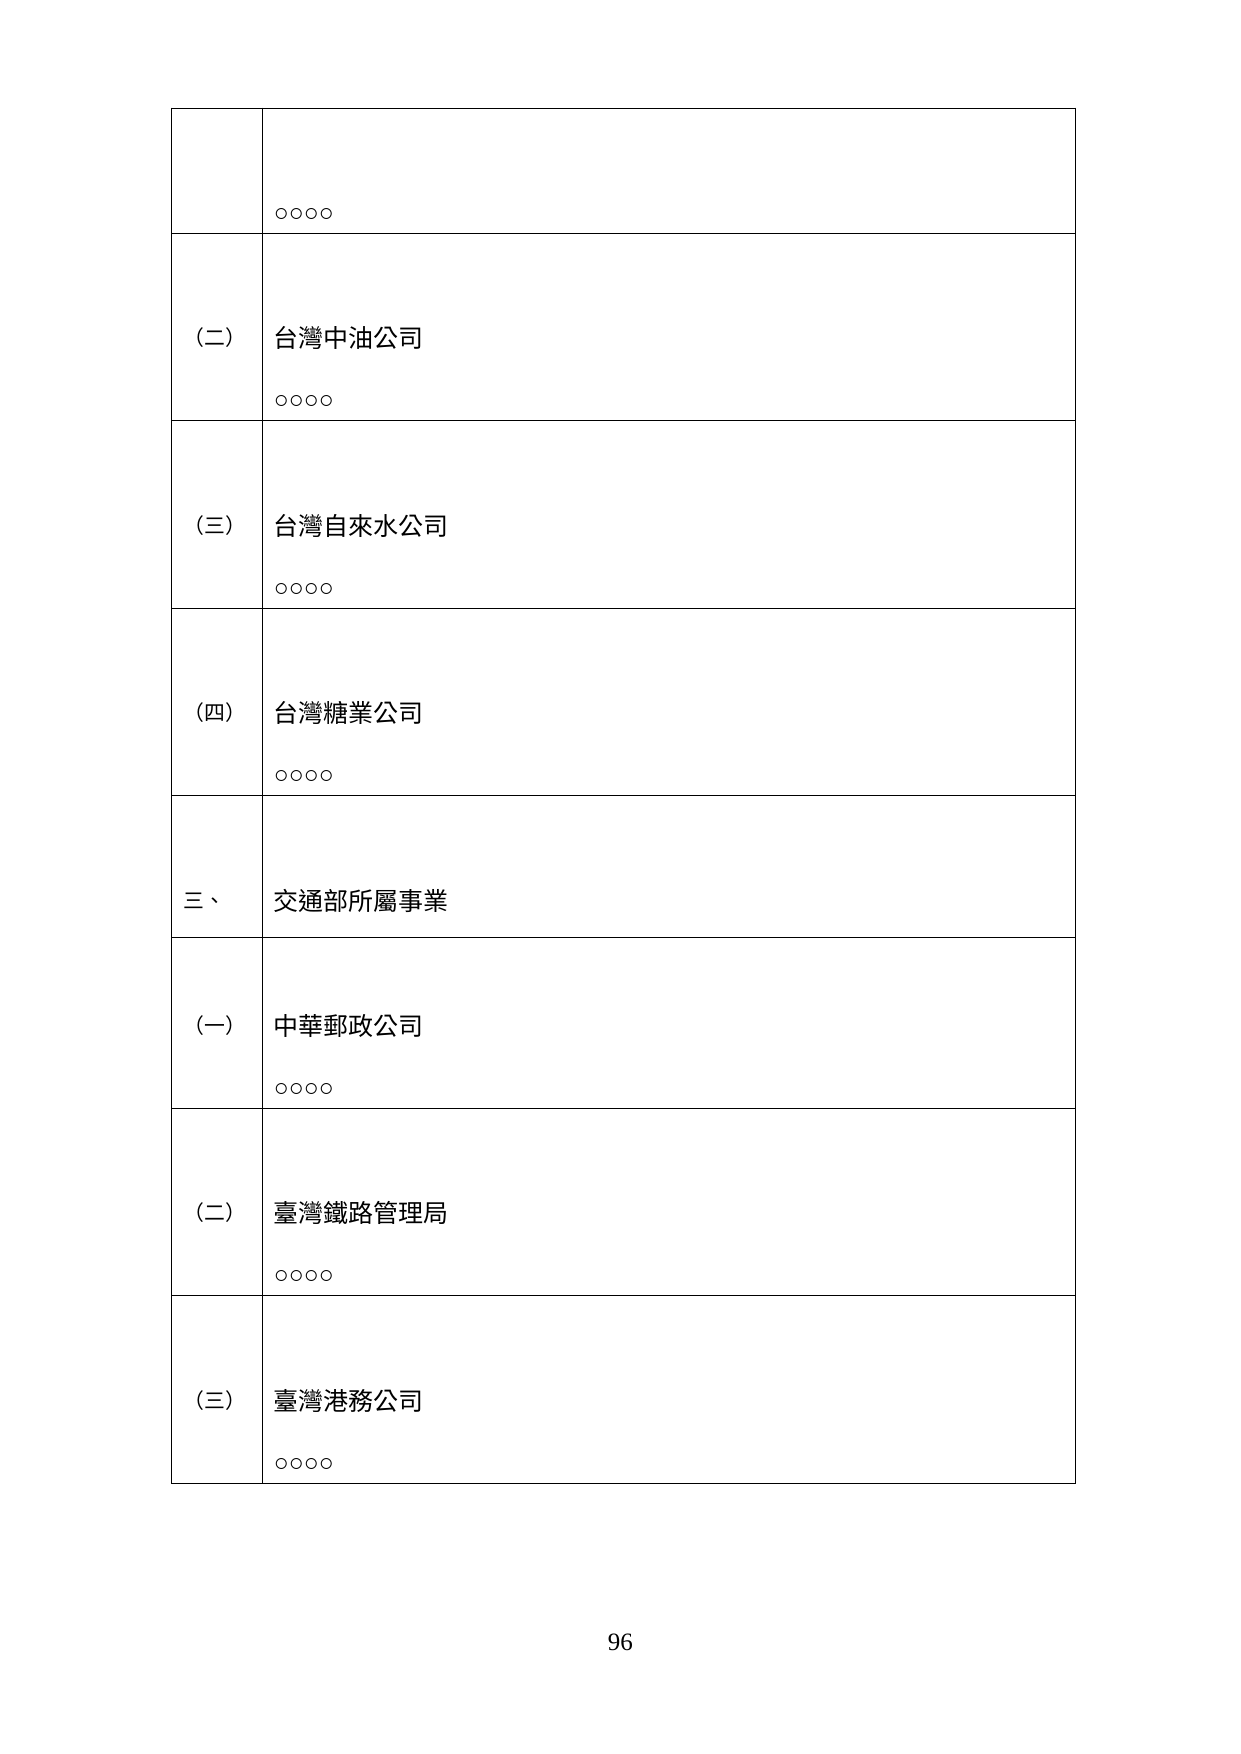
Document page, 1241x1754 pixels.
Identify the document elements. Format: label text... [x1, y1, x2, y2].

table_cell 臺灣港務公司 ○○○○ [263, 1296, 1075, 1483]
table_cell （一） [172, 938, 262, 1108]
table_cell 臺灣鐵路管理局 ○○○○ [263, 1109, 1075, 1295]
table_cell [172, 109, 262, 233]
table_cell 台灣自來水公司 ○○○○ [263, 421, 1075, 608]
table_cell （三） [172, 421, 262, 608]
table_cell 交通部所屬事業 [263, 796, 1075, 937]
table_cell 中華郵政公司 ○○○○ [263, 938, 1075, 1108]
table_cell （二） [172, 234, 262, 420]
table_cell 台灣中油公司 ○○○○ [263, 234, 1075, 420]
table_cell ○○○○ [263, 109, 1075, 233]
table_cell （四） [172, 609, 262, 795]
table_cell （二） [172, 1109, 262, 1295]
table_cell 台灣糖業公司 ○○○○ [263, 609, 1075, 795]
table_cell （三） [172, 1296, 262, 1483]
table_cell 三、 [172, 796, 262, 937]
